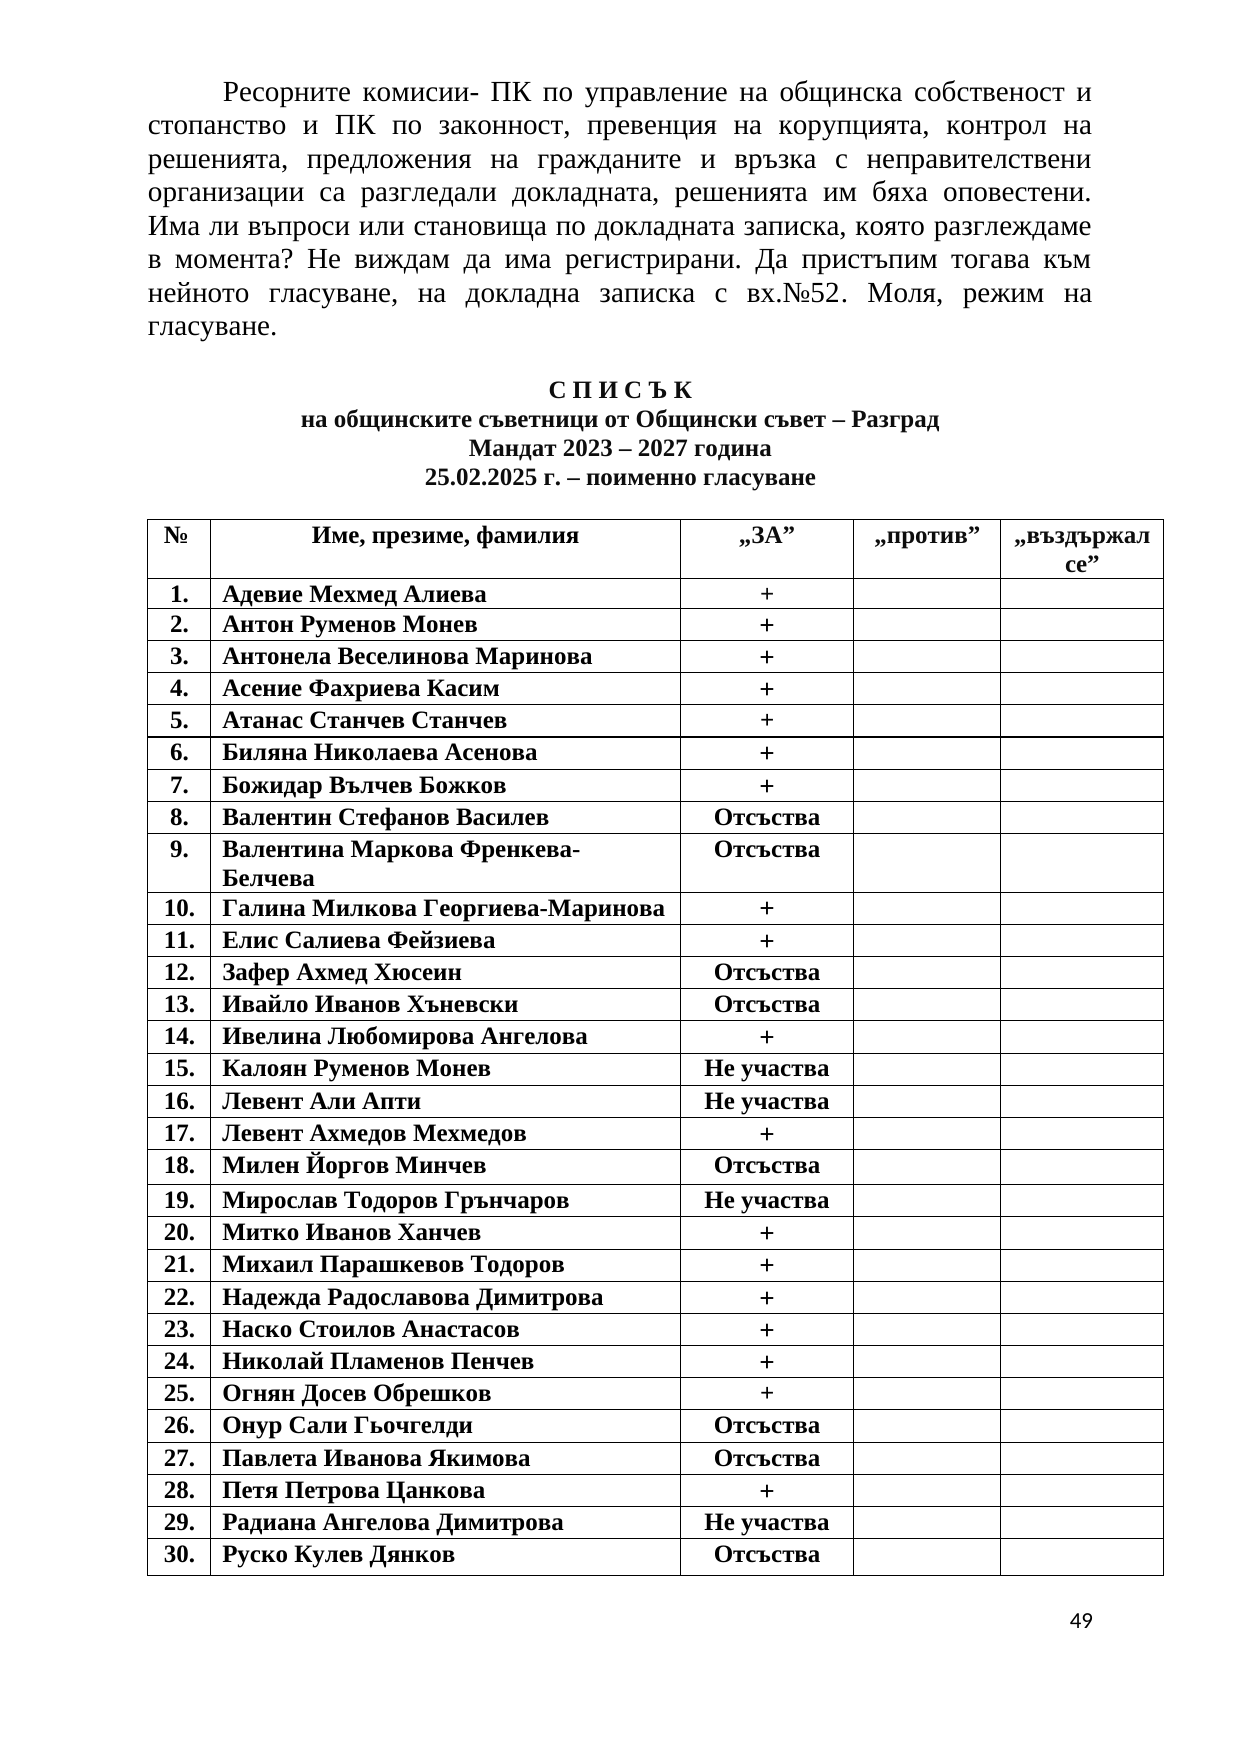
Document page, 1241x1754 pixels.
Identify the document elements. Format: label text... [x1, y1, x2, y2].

table_cell [1001, 802, 1163, 833]
table_cell [1001, 1185, 1163, 1216]
table_cell + [681, 738, 853, 769]
table_cell Мирослав Тодоров Грънчаров [211, 1185, 680, 1216]
table_cell [854, 1410, 1000, 1442]
table_cell 22. [148, 1282, 210, 1313]
table_cell Отсъства [681, 834, 853, 892]
table_cell [1001, 1118, 1163, 1149]
table_cell [854, 770, 1000, 801]
table_cell 3. [148, 641, 210, 672]
table_cell + [681, 579, 853, 608]
table_header „против” [854, 520, 1000, 578]
table_cell 19. [148, 1185, 210, 1216]
table_cell 28. [148, 1475, 210, 1506]
table_cell Божидар Вълчев Божков [211, 770, 680, 801]
table_cell [854, 1150, 1000, 1184]
table_cell [1001, 1443, 1163, 1474]
table_cell + [681, 1314, 853, 1345]
table_cell Отсъства [681, 1410, 853, 1442]
table_header „ЗА” [681, 520, 853, 578]
table_cell 20. [148, 1217, 210, 1248]
table_cell Николай Пламенов Пенчев [211, 1346, 680, 1377]
table_cell Не участва [681, 1507, 853, 1538]
table_cell Галина Милкова Георгиева-Маринова [211, 893, 680, 924]
table_cell 25. [148, 1378, 210, 1409]
table_cell [1001, 1410, 1163, 1442]
table_cell Ивелина Любомирова Ангелова [211, 1021, 680, 1052]
table_cell + [681, 1118, 853, 1149]
table_cell Атанас Станчев Станчев [211, 705, 680, 736]
table_cell [854, 1346, 1000, 1377]
table_cell Отсъства [681, 802, 853, 833]
table_cell + [681, 673, 853, 704]
table_cell [1001, 770, 1163, 801]
table_cell Калоян Руменов Монев [211, 1054, 680, 1085]
table_cell [1001, 705, 1163, 736]
table_cell Милен Йоргов Минчев [211, 1150, 680, 1184]
table_cell 7. [148, 770, 210, 801]
table_cell [854, 1443, 1000, 1474]
table_cell [854, 673, 1000, 704]
table_cell [854, 1250, 1000, 1281]
table_cell Руско Кулев Дянков [211, 1539, 680, 1574]
table_cell [1001, 1021, 1163, 1052]
table_cell [1001, 1150, 1163, 1184]
table_cell 16. [148, 1086, 210, 1117]
table_cell [854, 641, 1000, 672]
table_cell Левент Ахмедов Мехмедов [211, 1118, 680, 1149]
table_cell Павлета Иванова Якимова [211, 1443, 680, 1474]
table_cell 21. [148, 1250, 210, 1281]
table_cell [1001, 957, 1163, 988]
table_cell + [681, 1282, 853, 1313]
text Ресорните комисии- ПК по управление на общинска собственост и стопанство и ПК по законност, превенция на корупцията, контрол на решенията, предложения на гражданите и връзка с неправителствени организации са разгледали докладната, решенията им бяха оповестени. Има ли въпроси или становища по докладната записка, която разглеждаме в момента? Не виждам да има регистрирани. Да пристъпим тогава към нейното гласуване, на докладна записка с вх.№52. Mоля, режим на гласуване. [148, 74, 1093, 342]
table_cell 4. [148, 673, 210, 704]
table_cell [854, 957, 1000, 988]
table_cell 10. [148, 893, 210, 924]
table_cell [854, 1054, 1000, 1085]
table_cell [854, 1217, 1000, 1248]
table_cell + [681, 641, 853, 672]
table_cell [1001, 1282, 1163, 1313]
table_cell [1001, 1539, 1163, 1574]
table_cell [854, 1507, 1000, 1538]
table_cell [854, 1282, 1000, 1313]
table_header № [148, 520, 210, 578]
table_cell [1001, 989, 1163, 1020]
table_cell + [681, 609, 853, 640]
table_cell [1001, 1086, 1163, 1117]
table_cell Онур Сали Гьочгелди [211, 1410, 680, 1442]
table_cell 26. [148, 1410, 210, 1442]
table_cell [854, 1118, 1000, 1149]
table_cell [854, 738, 1000, 769]
table_cell 27. [148, 1443, 210, 1474]
table_cell 13. [148, 989, 210, 1020]
table_cell [854, 579, 1000, 608]
table_cell + [681, 1378, 853, 1409]
subtitle Мандат 2023 – 2027 година [148, 433, 1093, 462]
table_cell [1001, 893, 1163, 924]
table_cell Надежда Радославова Димитрова [211, 1282, 680, 1313]
table_cell [1001, 1346, 1163, 1377]
table_cell Отсъства [681, 1443, 853, 1474]
table_cell 5. [148, 705, 210, 736]
table_cell 23. [148, 1314, 210, 1345]
table_cell Михаил Парашкевов Тодоров [211, 1250, 680, 1281]
table_cell Елис Салиева Фейзиева [211, 925, 680, 956]
table_cell [854, 705, 1000, 736]
table_cell + [681, 925, 853, 956]
table_cell [1001, 1507, 1163, 1538]
table_cell [854, 893, 1000, 924]
table_cell [1001, 579, 1163, 608]
table_cell Валентина Маркова Френкева-Белчева [211, 834, 680, 892]
table_cell [854, 1185, 1000, 1216]
table_cell 24. [148, 1346, 210, 1377]
table_cell Отсъства [681, 1150, 853, 1184]
table_cell [854, 1314, 1000, 1345]
table_cell [1001, 925, 1163, 956]
table_cell + [681, 1250, 853, 1281]
table_cell Не участва [681, 1086, 853, 1117]
table_cell Ивайло Иванов Хъневски [211, 989, 680, 1020]
table_cell 2. [148, 609, 210, 640]
table_cell Наско Стоилов Анастасов [211, 1314, 680, 1345]
table_cell [1001, 1250, 1163, 1281]
table_cell Радиана Ангелова Димитрова [211, 1507, 680, 1538]
table_cell [854, 834, 1000, 892]
table_cell Петя Петрова Цанкова [211, 1475, 680, 1506]
text С П И С Ъ К [148, 376, 1093, 404]
table_cell [1001, 609, 1163, 640]
table_cell 12. [148, 957, 210, 988]
table_cell [854, 925, 1000, 956]
table_cell [1001, 1054, 1163, 1085]
table_cell [854, 1378, 1000, 1409]
table_cell [1001, 1378, 1163, 1409]
table_cell 14. [148, 1021, 210, 1052]
table_cell Биляна Николаева Асенова [211, 738, 680, 769]
table_cell [1001, 738, 1163, 769]
table_cell + [681, 770, 853, 801]
table_cell 9. [148, 834, 210, 892]
table_cell [854, 609, 1000, 640]
table_cell 15. [148, 1054, 210, 1085]
table_cell [1001, 1475, 1163, 1506]
table_cell [854, 802, 1000, 833]
table_cell [1001, 641, 1163, 672]
table_cell Не участва [681, 1185, 853, 1216]
table_cell Антон Руменов Монев [211, 609, 680, 640]
table_cell Огнян Досев Обрешков [211, 1378, 680, 1409]
table_cell Не участва [681, 1054, 853, 1085]
table_cell [1001, 834, 1163, 892]
table_cell Валентин Стефанов Василев [211, 802, 680, 833]
table_cell 30. [148, 1539, 210, 1574]
table_cell 11. [148, 925, 210, 956]
table_cell 29. [148, 1507, 210, 1538]
table_cell + [681, 1346, 853, 1377]
table_cell + [681, 893, 853, 924]
table_cell [1001, 1314, 1163, 1345]
table_cell 8. [148, 802, 210, 833]
table_cell [854, 1086, 1000, 1117]
table_cell Левент Али Апти [211, 1086, 680, 1117]
table_cell [1001, 673, 1163, 704]
table_cell Адевие Мехмед Алиева [211, 579, 680, 608]
table_cell Отсъства [681, 989, 853, 1020]
table_cell Отсъства [681, 957, 853, 988]
table_cell [1001, 1217, 1163, 1248]
table_cell 6. [148, 738, 210, 769]
table_cell Зафер Ахмед Хюсеин [211, 957, 680, 988]
table_cell [854, 1021, 1000, 1052]
table_cell 18. [148, 1150, 210, 1184]
text 25.02.2025 г. – поименно гласуване [148, 462, 1093, 491]
table_cell Митко Иванов Ханчев [211, 1217, 680, 1248]
table_header „въздържал се” [1001, 520, 1163, 578]
table_cell + [681, 705, 853, 736]
table_cell [854, 1475, 1000, 1506]
text на общинските съветници от Общински съвет – Разград [148, 404, 1093, 433]
table_cell + [681, 1217, 853, 1248]
table_cell 1. [148, 579, 210, 608]
table_header Име, презиме, фамилия [211, 520, 680, 578]
table_cell 17. [148, 1118, 210, 1149]
table_cell Асение Фахриева Касим [211, 673, 680, 704]
table_cell Антонела Веселинова Маринова [211, 641, 680, 672]
table_cell [854, 989, 1000, 1020]
table_cell + [681, 1021, 853, 1052]
table_cell [854, 1539, 1000, 1574]
table_cell Отсъства [681, 1539, 853, 1574]
table_cell + [681, 1475, 853, 1506]
